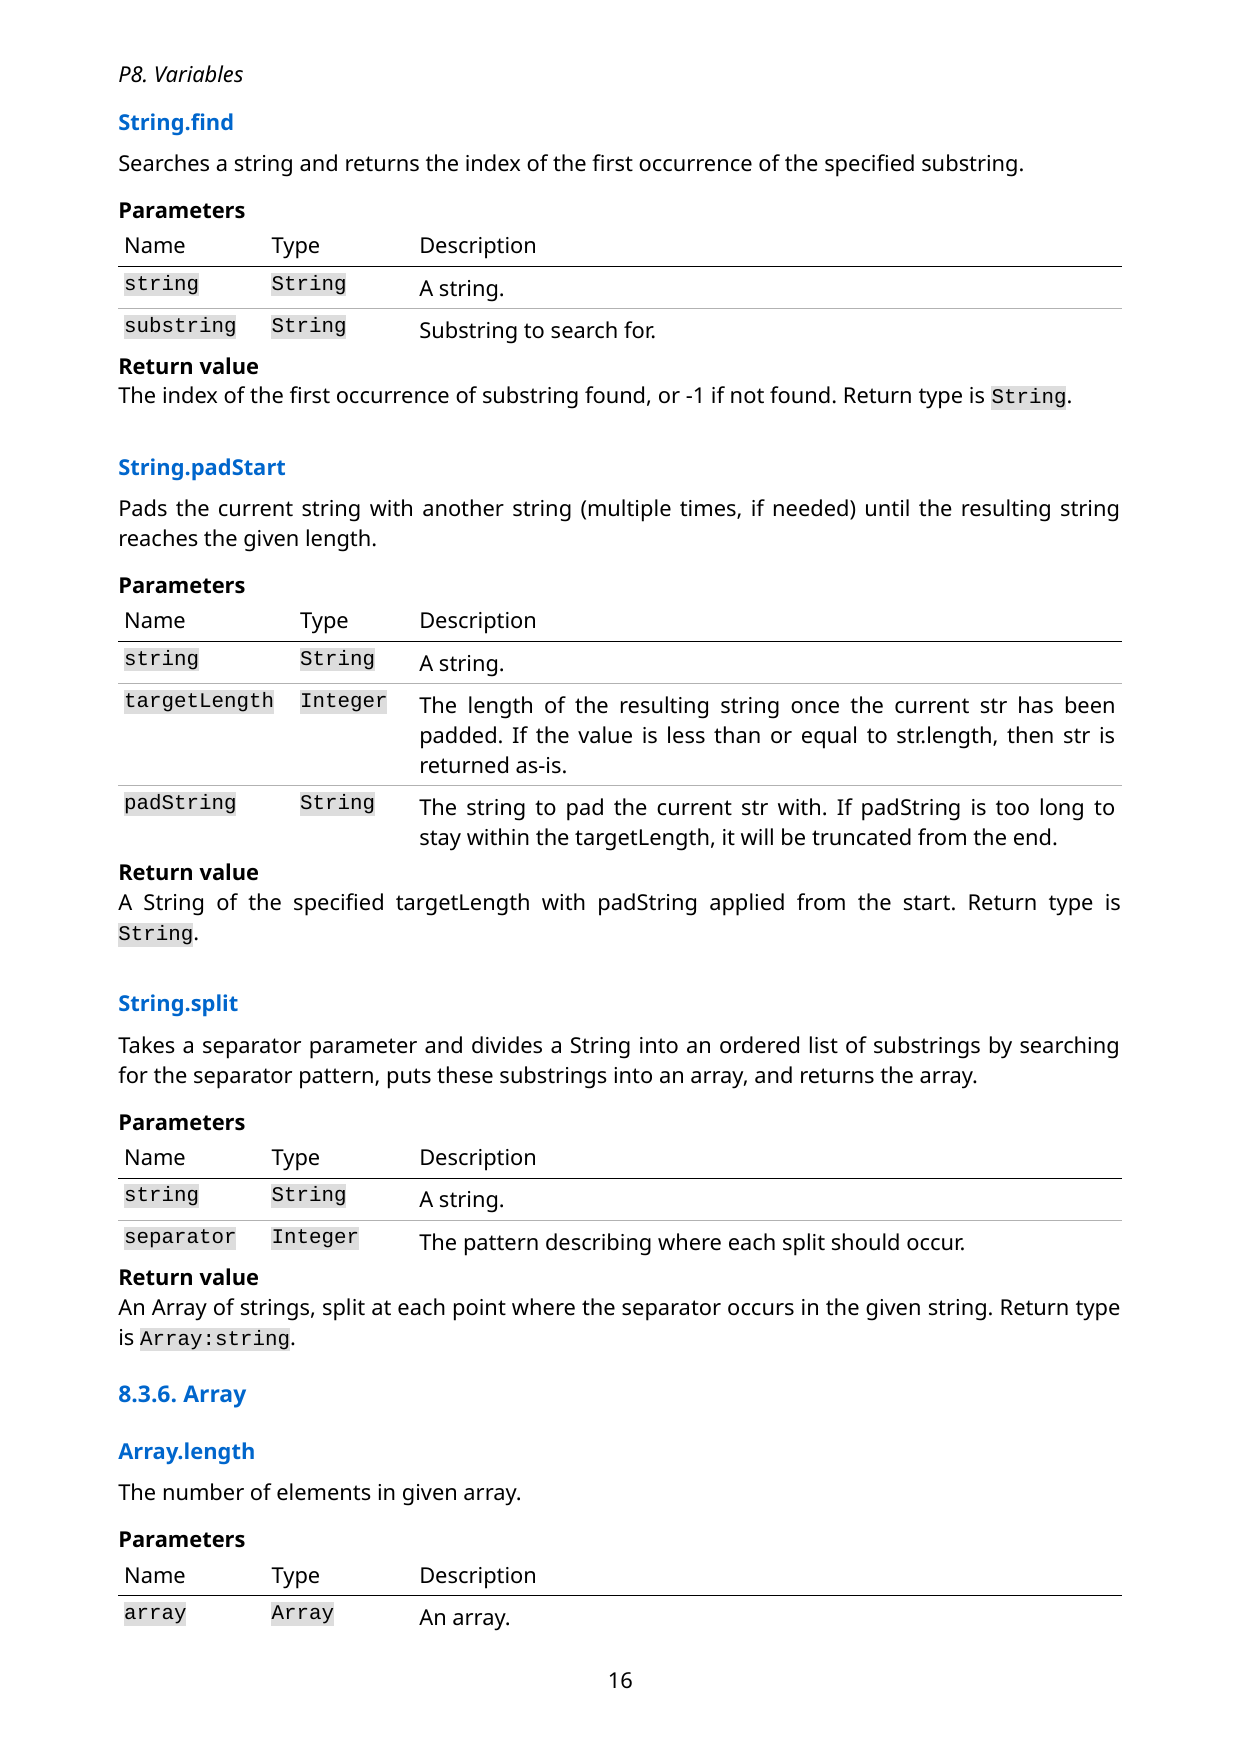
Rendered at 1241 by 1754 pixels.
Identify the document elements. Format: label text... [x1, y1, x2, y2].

text A String of the specified targetLength with padString applied from the start. Return type is String. [118, 887, 1122, 947]
text Pads the current string with another string (multiple times, if needed) until the resulting string reaches the given length. [118, 493, 1122, 553]
table_cell A string. [414, 267, 1122, 308]
table_header Type [266, 1554, 413, 1595]
text Return value [118, 351, 1122, 380]
text Searches a string and returns the index of the first occurrence of the specified substring. [118, 148, 1122, 178]
table_header Type [266, 225, 413, 266]
table_cell String [266, 267, 413, 308]
text Return value [118, 1262, 1122, 1292]
table_cell string [118, 642, 294, 683]
text Parameters [118, 1524, 1122, 1554]
table_cell Integer [294, 684, 413, 785]
text The index of the first occurrence of substring found, or -1 if not found. Return type is String. [118, 380, 1122, 410]
table_cell targetLength [118, 684, 294, 785]
table_cell A string. [413, 642, 1122, 683]
text An Array of strings, split at each point where the separator occurs in the given string. Return type is Array:string. [118, 1292, 1122, 1351]
text Takes a separator parameter and divides a String into an ordered list of substrings by searching for the separator pattern, puts these substrings into an array, and returns the array. [118, 1030, 1122, 1089]
table_cell Substring to search for. [414, 309, 1122, 351]
subtitle Array.length [118, 1436, 1122, 1466]
table_header Name [118, 1136, 266, 1177]
text Parameters [118, 1106, 1122, 1136]
table_cell string [118, 1179, 266, 1220]
table_cell String [266, 1179, 413, 1220]
table_cell substring [118, 309, 266, 351]
table_cell String [266, 309, 413, 351]
table_cell An array. [414, 1596, 1122, 1638]
table_cell string [118, 267, 266, 308]
table_cell A string. [414, 1179, 1122, 1220]
subtitle String.padStart [118, 452, 1122, 482]
table_header Name [118, 600, 294, 641]
table_header Description [413, 600, 1122, 641]
table_header Description [414, 225, 1122, 266]
table_header Description [414, 1136, 1122, 1177]
table_cell Integer [266, 1221, 413, 1262]
table_cell The pattern describing where each split should occur. [414, 1221, 1122, 1262]
subtitle String.split [118, 988, 1122, 1018]
table_cell array [118, 1596, 266, 1638]
text Return value [118, 857, 1122, 887]
subtitle String.find [118, 107, 1122, 136]
table_cell padString [118, 786, 294, 857]
table_cell String [294, 642, 413, 683]
table_header Type [266, 1136, 413, 1177]
table_cell Array [266, 1596, 413, 1638]
table_header Description [414, 1554, 1122, 1595]
subtitle Array [118, 1378, 1122, 1409]
text Parameters [118, 570, 1122, 600]
table_cell separator [118, 1221, 266, 1262]
table_header Type [294, 600, 413, 641]
text Parameters [118, 195, 1122, 225]
table_cell The string to pad the current str with. If padString is too long to stay within the targetLength, it will be truncated from the end. [413, 786, 1122, 857]
table_cell The length of the resulting string once the current str has been padded. If the value is less than or equal to str.length, then str is returned as-is. [413, 684, 1122, 785]
table_header Name [118, 225, 266, 266]
text The number of elements in given array. [118, 1477, 1122, 1507]
table_header Name [118, 1554, 266, 1595]
table_cell String [294, 786, 413, 857]
